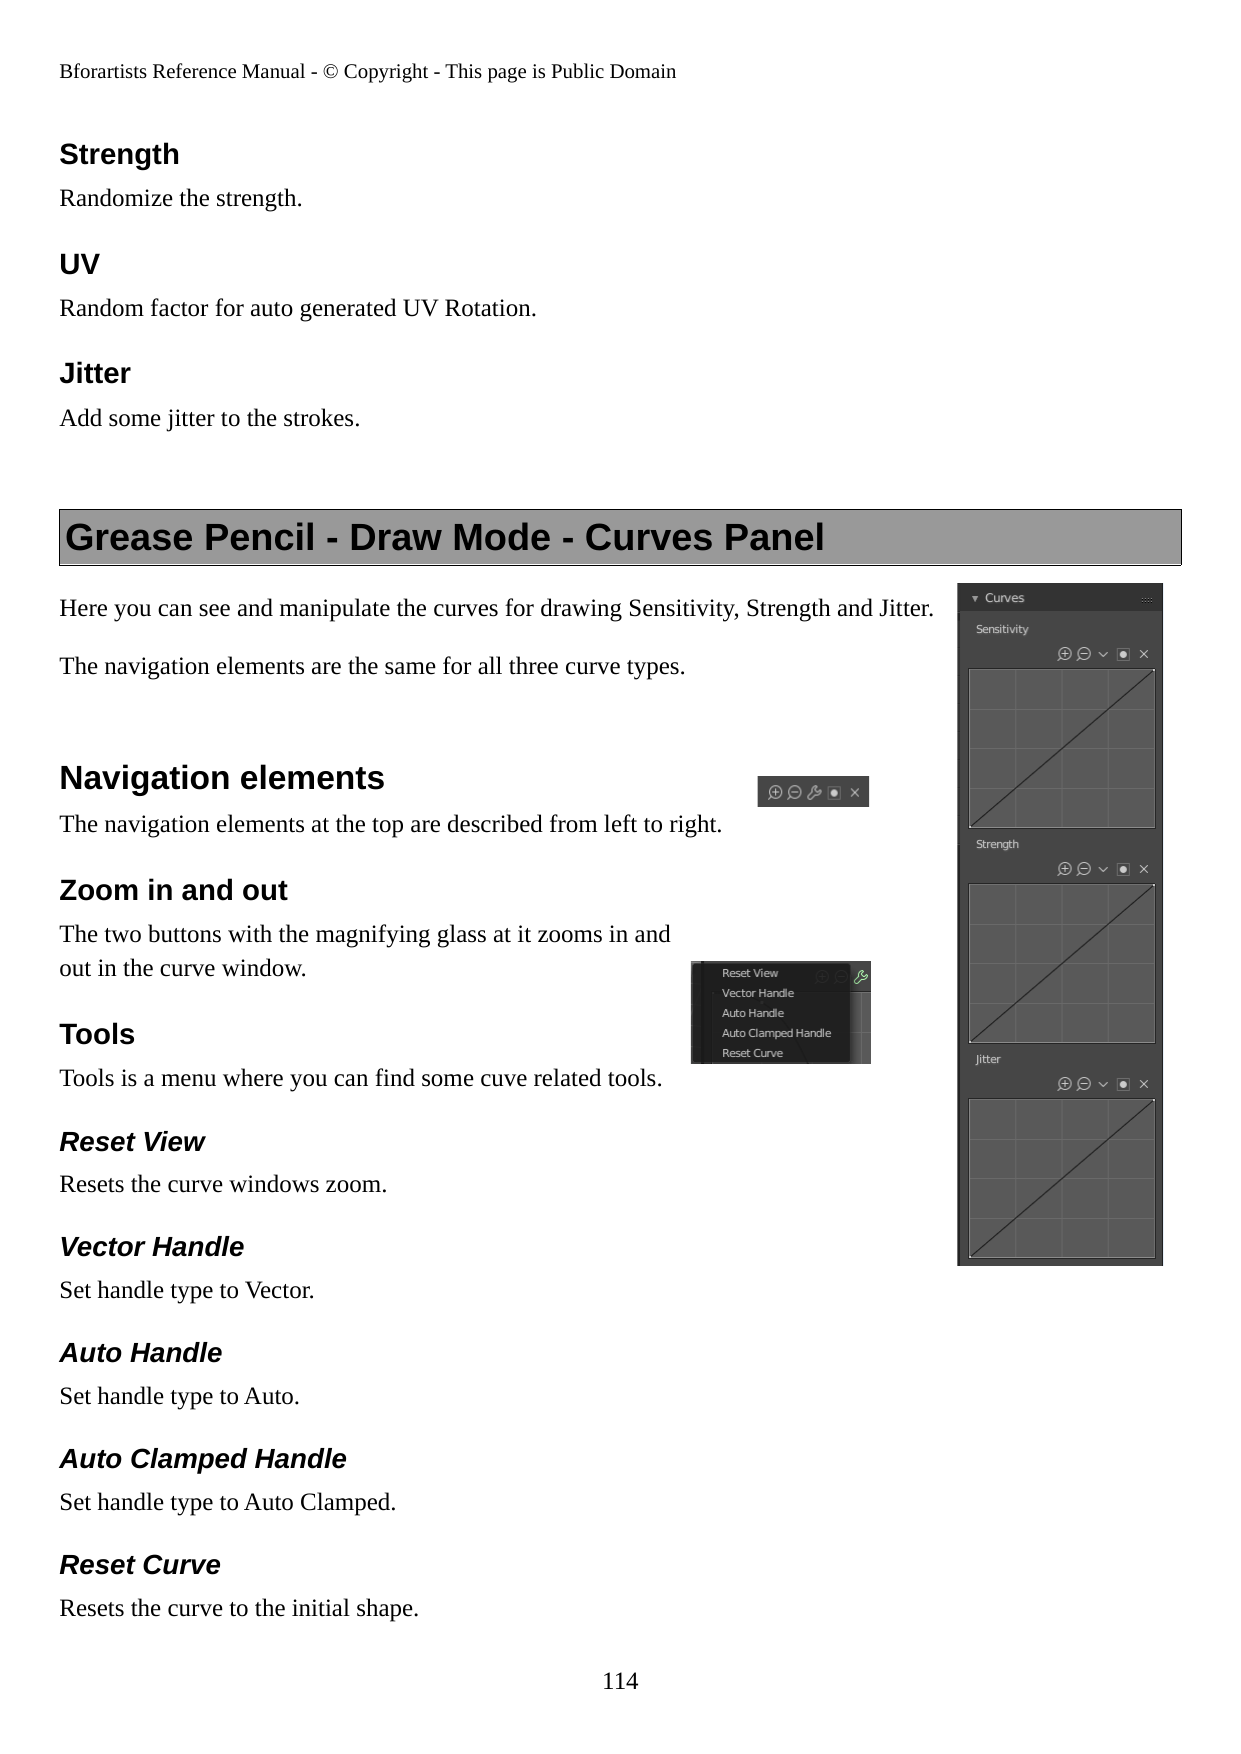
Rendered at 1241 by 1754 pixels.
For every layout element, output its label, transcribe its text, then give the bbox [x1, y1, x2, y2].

text Random factor for auto generated UV Rotation. [59, 293, 1181, 322]
subtitle Navigation elements [59, 758, 957, 797]
subtitle Reset Curve [59, 1549, 1181, 1581]
subtitle UV [59, 247, 1181, 280]
subtitle Jitter [59, 356, 1181, 390]
text Tools is a menu where you can find some cuve related tools. [59, 1063, 957, 1092]
text The navigation elements are the same for all three curve types. [59, 651, 957, 679]
subtitle [871, 1017, 957, 1051]
subtitle Zoom in and out [59, 873, 957, 906]
text Set handle type to Auto Clamped. [59, 1487, 1181, 1516]
subtitle [1164, 1017, 1181, 1051]
picture [757, 776, 870, 807]
text Set handle type to Auto. [59, 1381, 1181, 1410]
table_header Grease Pencil - Draw Mode - Curves Panel [60, 510, 1181, 564]
subtitle Tools [59, 1017, 690, 1051]
subtitle Auto Handle [59, 1337, 1181, 1369]
text Resets the curve windows zoom. [59, 1169, 957, 1198]
subtitle Auto Clamped Handle [59, 1443, 1181, 1474]
text The two buttons with the magnifying glass at it zooms in and out in the curve window. [59, 919, 957, 982]
text Randomize the strength. [59, 183, 1181, 212]
text Here you can see and manipulate the curves for drawing Sensitivity, Strength and Jitter. [59, 593, 957, 622]
subtitle [1164, 758, 1181, 797]
text Resets the curve to the initial shape. [59, 1593, 1181, 1622]
subtitle [1164, 1231, 1181, 1263]
text The navigation elements at the top are described from left to right. [59, 809, 957, 838]
subtitle Vector Handle [59, 1231, 957, 1263]
subtitle Reset View [59, 1125, 957, 1157]
text Add some jitter to the strokes. [59, 403, 1181, 431]
text Set handle type to Vector. [59, 1275, 1181, 1304]
subtitle [1164, 1125, 1181, 1157]
picture [690, 961, 871, 1064]
subtitle Strength [59, 137, 1181, 170]
picture [957, 583, 1164, 1266]
subtitle [1164, 873, 1181, 906]
